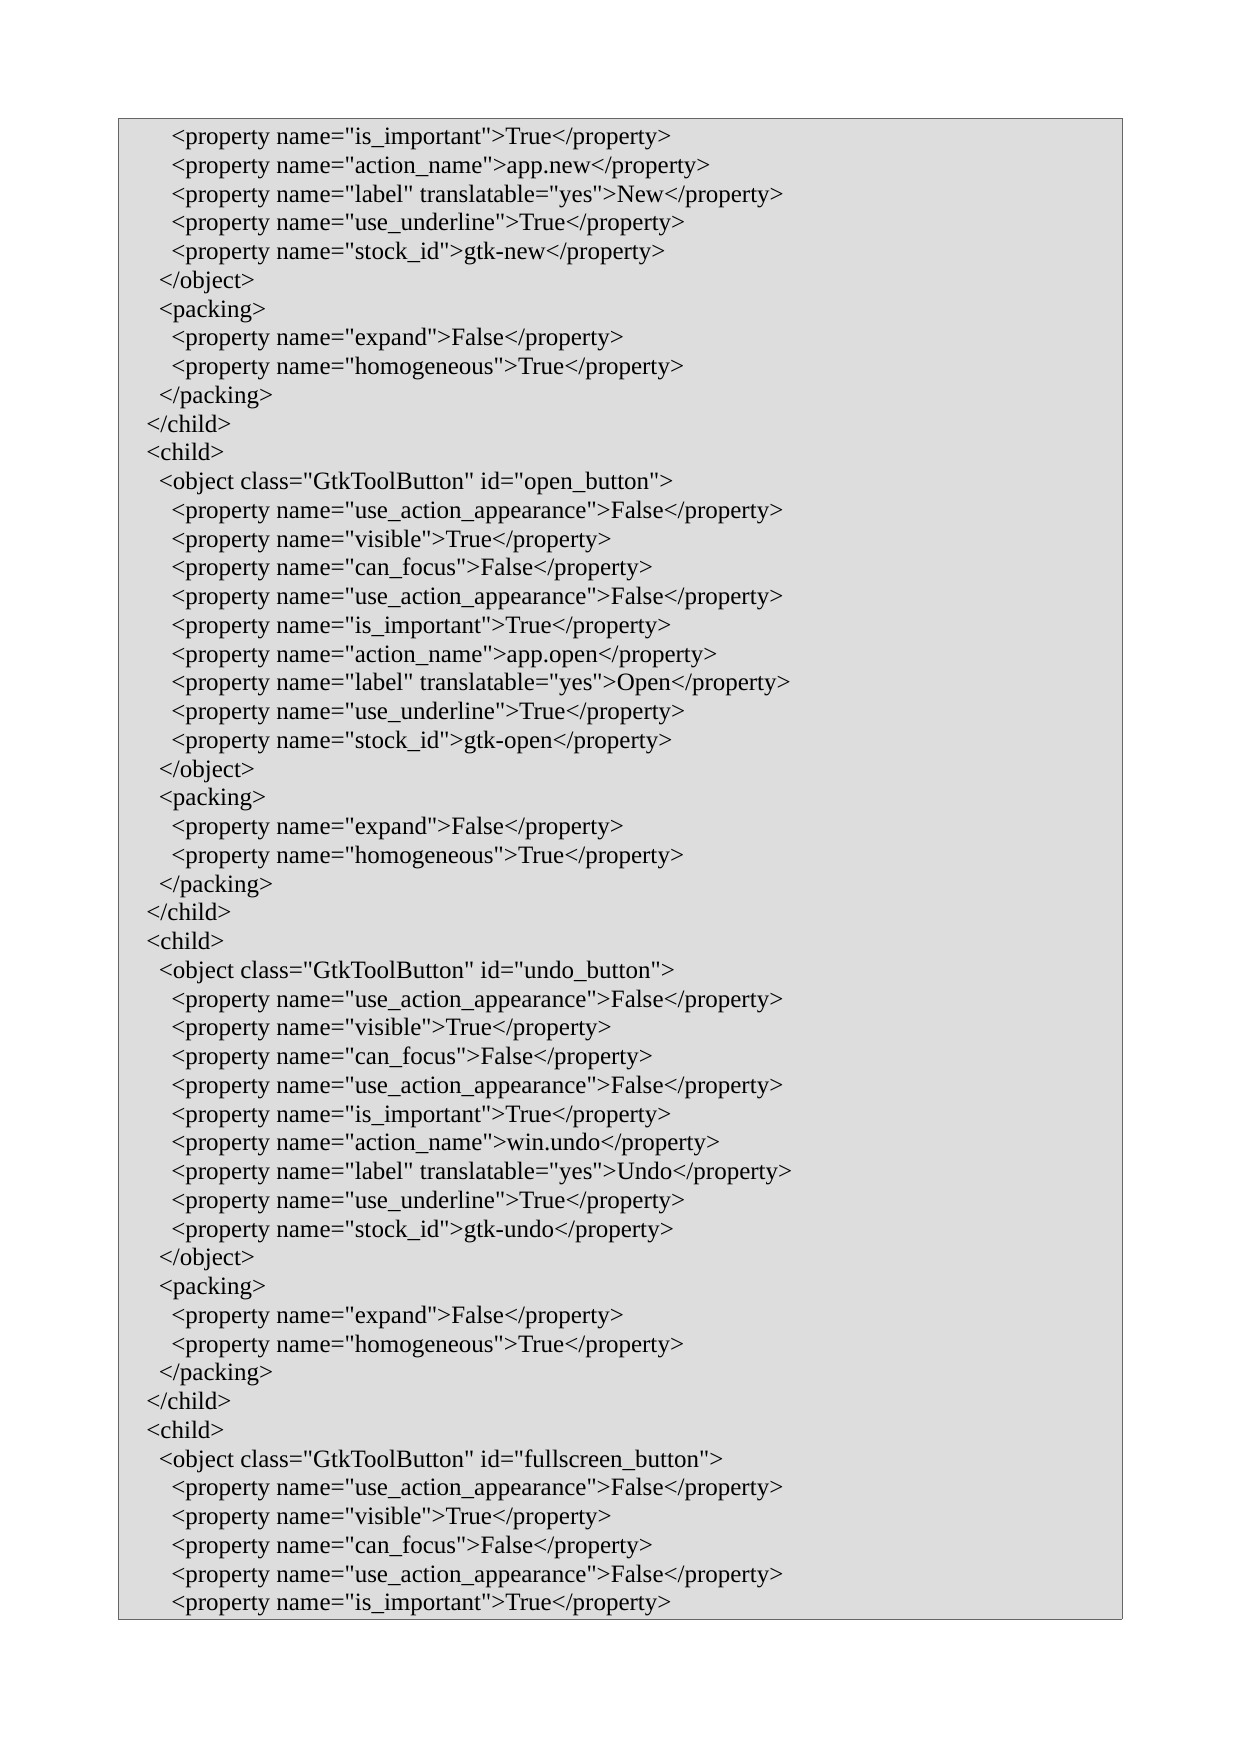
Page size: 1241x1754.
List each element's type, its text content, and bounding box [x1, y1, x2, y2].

text <property name="is_important">True</property> [119, 119, 1122, 147]
text <property name="can_focus">False</property> [119, 1527, 1122, 1556]
text <property name="action_name">app.open</property> [119, 636, 1122, 664]
text </child> [119, 1383, 1122, 1412]
text <object class="GtkToolButton" id="open_button"> [119, 463, 1122, 492]
text <property name="use_action_appearance">False</property> [119, 1556, 1122, 1584]
text <property name="label" translatable="yes">Undo</property> [119, 1153, 1122, 1182]
text <packing> [119, 779, 1122, 808]
text <packing> [119, 1268, 1122, 1297]
text <property name="use_action_appearance">False</property> [119, 981, 1122, 1009]
text </packing> [119, 377, 1122, 406]
text <property name="is_important">True</property> [119, 1096, 1122, 1124]
text <property name="expand">False</property> [119, 808, 1122, 837]
text </child> [119, 894, 1122, 923]
text <child> [119, 434, 1122, 463]
text <property name="use_action_appearance">False</property> [119, 492, 1122, 521]
text </object> [119, 751, 1122, 779]
text <property name="action_name">win.undo</property> [119, 1124, 1122, 1153]
text <object class="GtkToolButton" id="undo_button"> [119, 952, 1122, 981]
text <object class="GtkToolButton" id="fullscreen_button"> [119, 1441, 1122, 1469]
text <property name="can_focus">False</property> [119, 549, 1122, 578]
text <packing> [119, 291, 1122, 319]
text </object> [119, 1239, 1122, 1268]
text </object> [119, 262, 1122, 291]
text <property name="homogeneous">True</property> [119, 837, 1122, 866]
text <property name="use_underline">True</property> [119, 693, 1122, 722]
text <property name="use_underline">True</property> [119, 1182, 1122, 1211]
text <property name="use_action_appearance">False</property> [119, 1469, 1122, 1498]
text </packing> [119, 866, 1122, 894]
text <property name="visible">True</property> [119, 1009, 1122, 1038]
text <child> [119, 1412, 1122, 1441]
text <property name="label" translatable="yes">New</property> [119, 176, 1122, 204]
text <property name="homogeneous">True</property> [119, 1326, 1122, 1354]
text <property name="expand">False</property> [119, 1297, 1122, 1326]
text <property name="action_name">app.new</property> [119, 147, 1122, 176]
text <property name="homogeneous">True</property> [119, 348, 1122, 377]
text <property name="use_action_appearance">False</property> [119, 1067, 1122, 1096]
text <property name="is_important">True</property> [119, 607, 1122, 636]
text <property name="is_important">True</property> [119, 1584, 1122, 1619]
text <property name="label" translatable="yes">Open</property> [119, 664, 1122, 693]
text <property name="stock_id">gtk-new</property> [119, 233, 1122, 262]
text <property name="use_underline">True</property> [119, 204, 1122, 233]
text <property name="visible">True</property> [119, 521, 1122, 549]
text </packing> [119, 1354, 1122, 1383]
text <property name="stock_id">gtk-open</property> [119, 722, 1122, 751]
text <child> [119, 923, 1122, 952]
text <property name="expand">False</property> [119, 319, 1122, 348]
text <property name="can_focus">False</property> [119, 1038, 1122, 1067]
text <property name="use_action_appearance">False</property> [119, 578, 1122, 607]
text </child> [119, 406, 1122, 434]
text <property name="visible">True</property> [119, 1498, 1122, 1527]
text <property name="stock_id">gtk-undo</property> [119, 1211, 1122, 1239]
